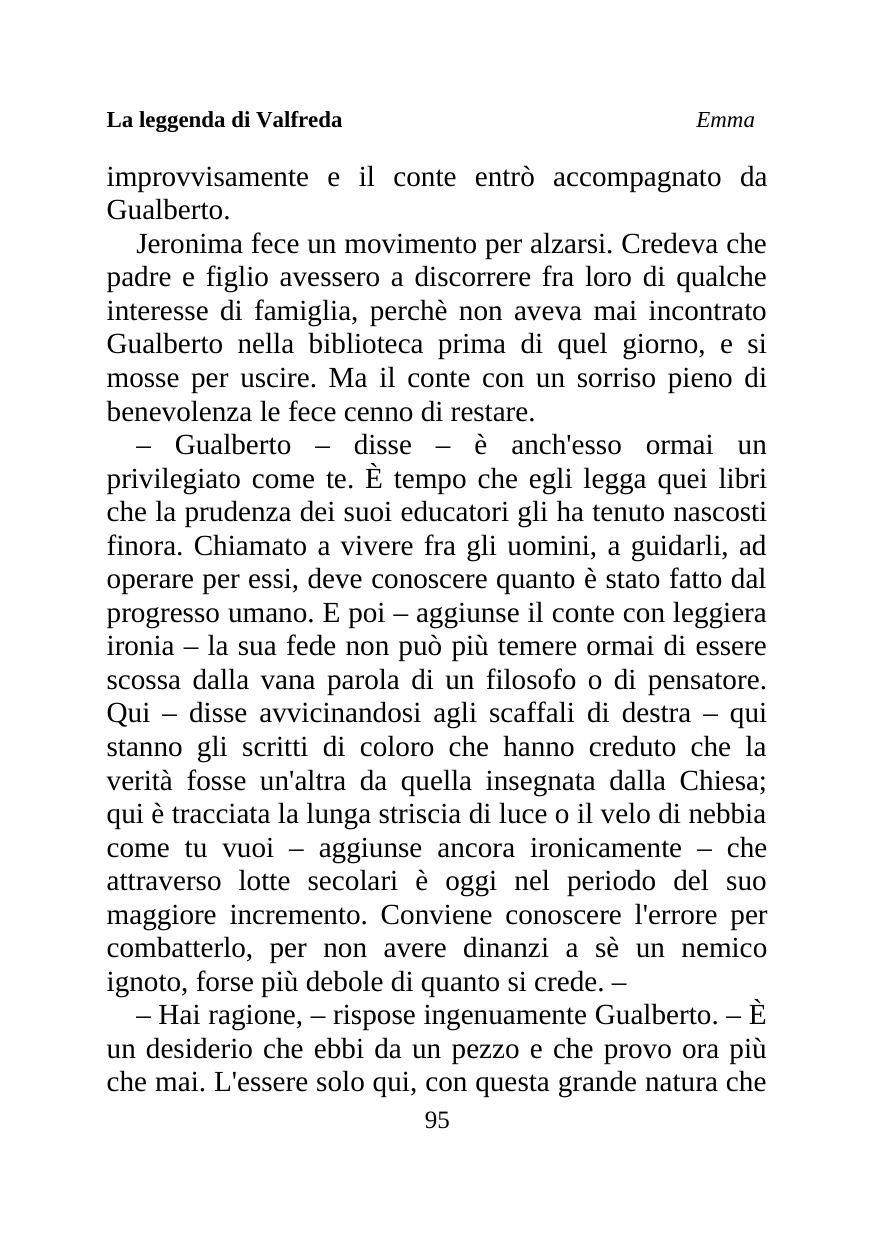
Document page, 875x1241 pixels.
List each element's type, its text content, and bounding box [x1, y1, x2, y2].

text Jeronima fece un movimento per alzarsi. Credeva che padre e figlio avessero a discorrere fra loro di qualche interesse di famiglia, perchè non aveva mai incontrato Gualberto nella biblioteca prima di quel giorno, e si mosse per uscire. Ma il conte con un sorriso pieno di benevolenza le fece cenno di restare. [106, 226, 768, 427]
text improvvisamente e il conte entrò accompagnato da Gualberto. [106, 159, 768, 226]
text – Gualberto – disse – è anch'esso ormai un privilegiato come te. È tempo che egli legga quei libri che la prudenza dei suoi educatori gli ha tenuto nascosti finora. Chiamato a vivere fra gli uomini, a guidarli, ad operare per essi, deve conoscere quanto è stato fatto dal progresso umano. E poi – aggiunse il conte con leggiera ironia – la sua fede non può più temere ormai di essere scossa dalla vana parola di un filosofo o di pensatore. Qui – disse avvicinandosi agli scaffali di destra – qui stanno gli scritti di coloro che hanno creduto che la verità fosse un'altra da quella insegnata dalla Chiesa; qui è tracciata la lunga striscia di luce o il velo di nebbia come tu vuoi – aggiunse ancora ironicamente – che attraverso lotte secolari è oggi nel periodo del suo maggiore incremento. Conviene conoscere l'errore per combatterlo, per non avere dinanzi a sè un nemico ignoto, forse più debole di quanto si crede. – [106, 427, 768, 997]
text – Hai ragione, – rispose ingenuamente Gualberto. – È un desiderio che ebbi da un pezzo e che provo ora più che mai. L'essere solo qui, con questa grande natura che [106, 997, 768, 1098]
